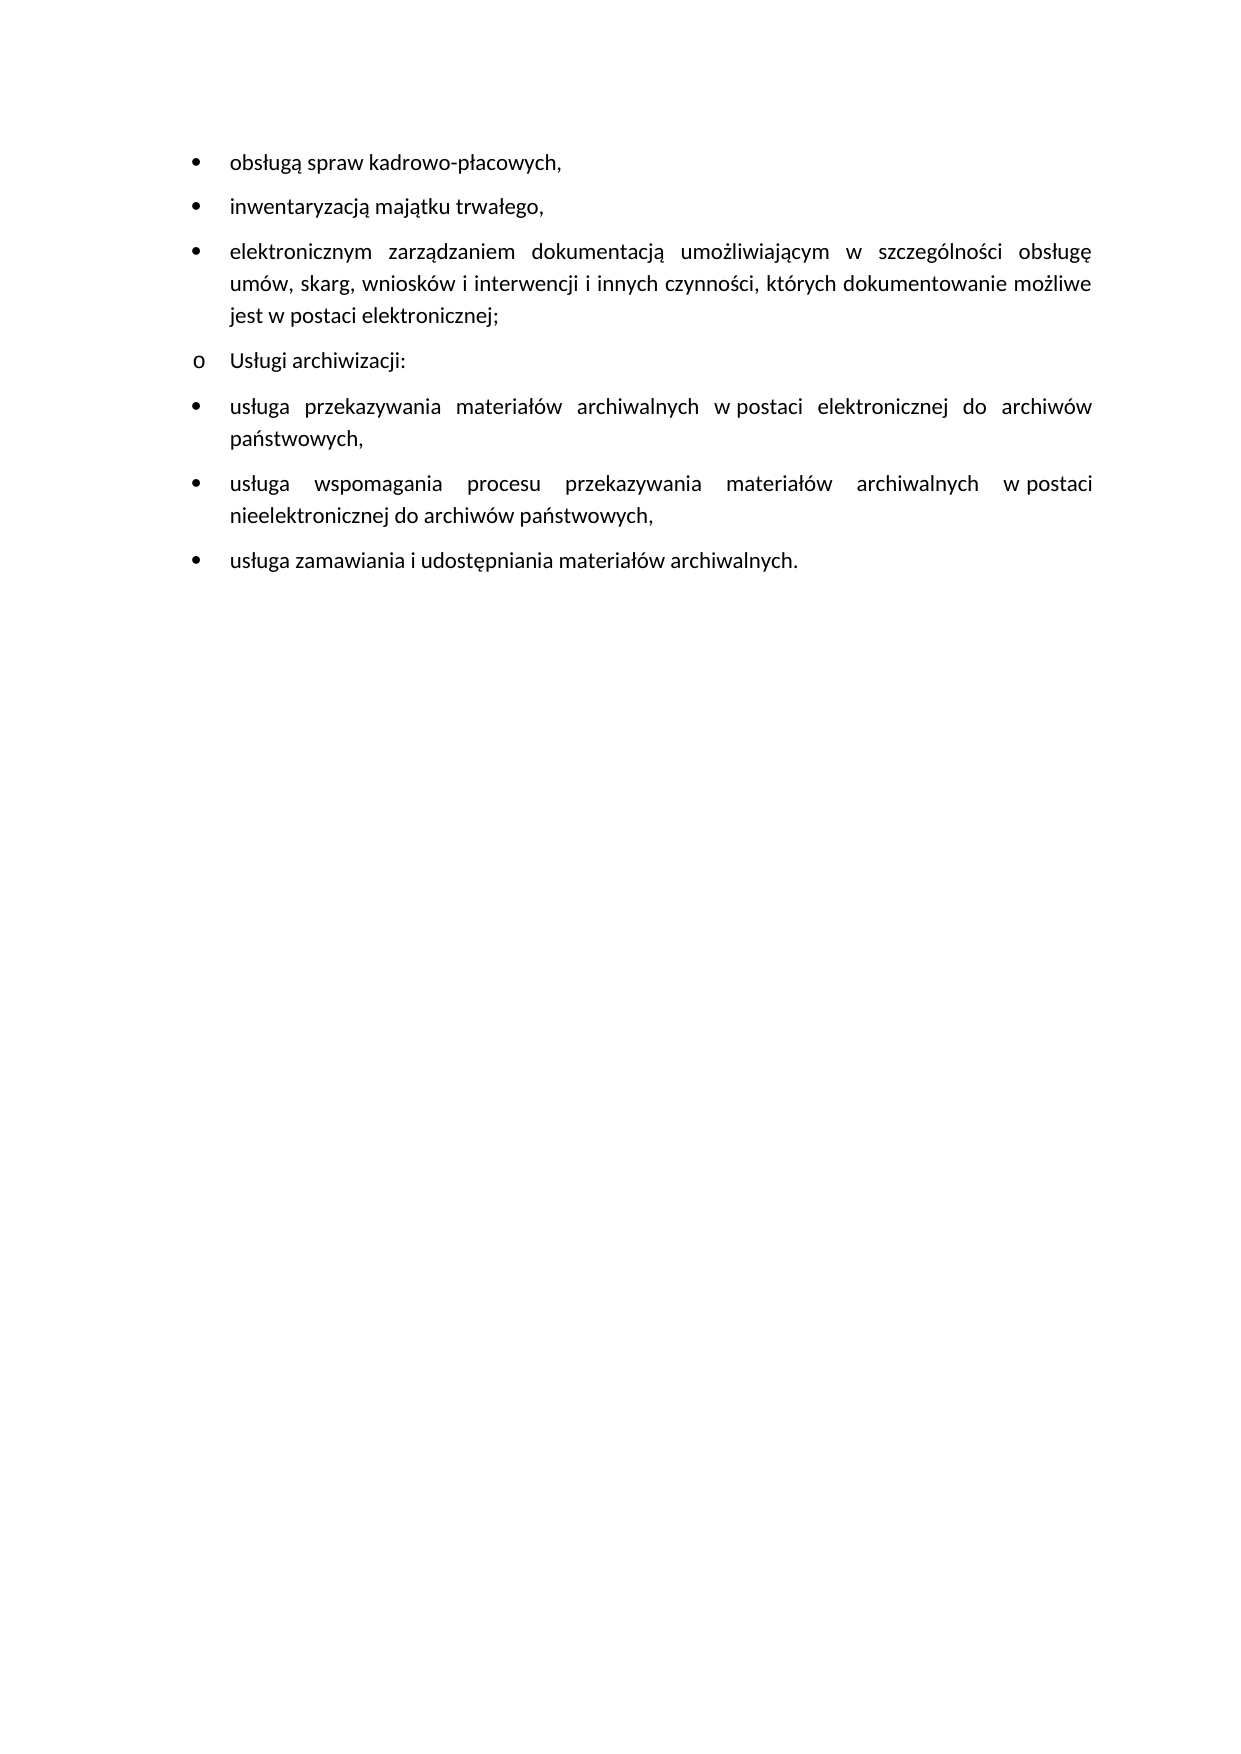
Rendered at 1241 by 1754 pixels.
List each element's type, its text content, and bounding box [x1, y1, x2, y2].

list usługa zamawiania i udostępniania materiałów archiwalnych. [192, 546, 1093, 574]
list usługa przekazywania materiałów archiwalnych w postaci elektronicznej do archiwów państwowych, [192, 392, 1093, 452]
list obsługą spraw kadrowo-płacowych, [192, 148, 1093, 176]
list Usługi archiwizacji: [192, 346, 1093, 375]
list inwentaryzacją majątku trwałego, [192, 192, 1093, 220]
list elektronicznym zarządzaniem dokumentacją umożliwiającym w szczególności obsługę umów, skarg, wniosków i interwencji i innych czynności, których dokumentowanie możliwe jest w postaci elektronicznej; [192, 237, 1093, 329]
list usługa wspomagania procesu przekazywania materiałów archiwalnych w postaci nieelektronicznej do archiwów państwowych, [192, 469, 1093, 529]
